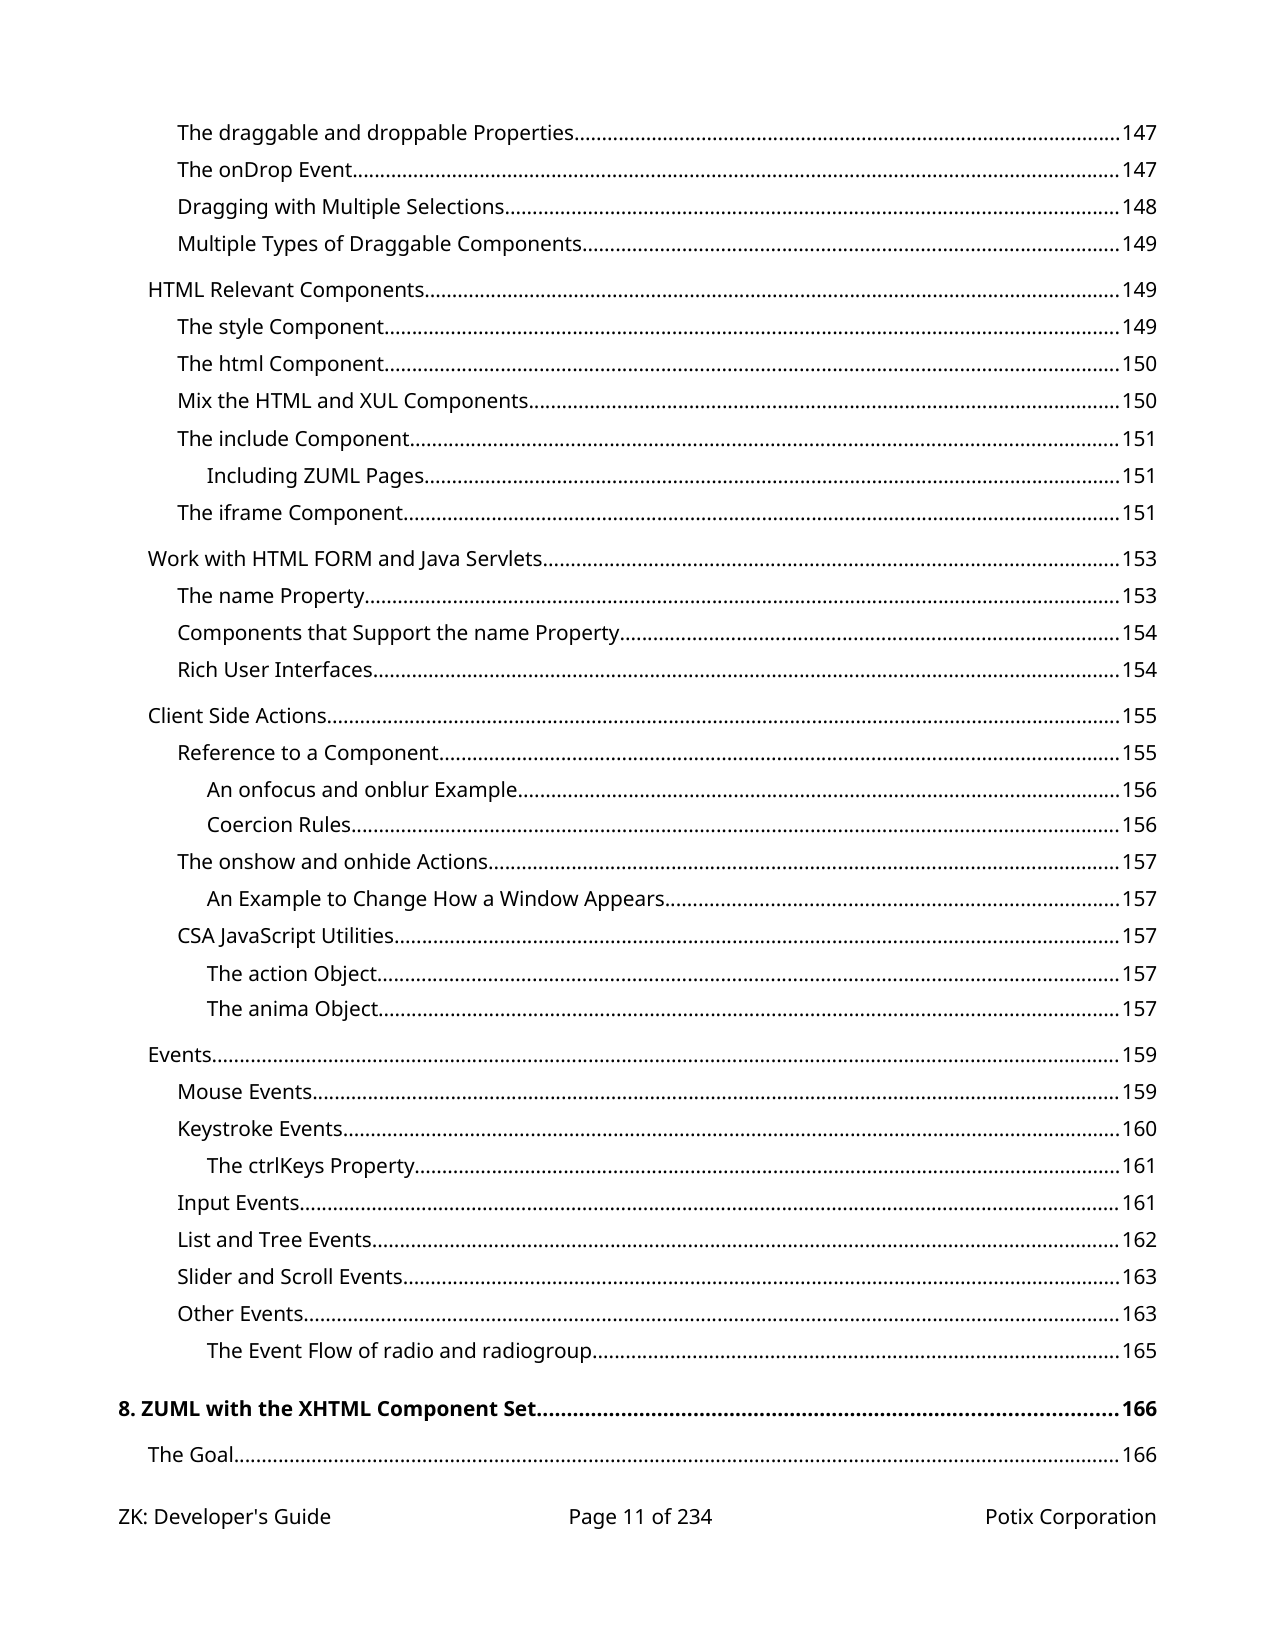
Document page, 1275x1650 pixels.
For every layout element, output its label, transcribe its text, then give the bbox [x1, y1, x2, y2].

text Coercion Rules 156 [207, 810, 1157, 838]
text Mix the HTML and XUL Components 150 [177, 387, 1157, 415]
text Input Events 161 [177, 1188, 1157, 1216]
text The anima Object 157 [207, 994, 1157, 1022]
text An onfocus and onblur Example 156 [207, 775, 1157, 803]
text The Goal 166 [148, 1440, 1157, 1468]
text The onshow and onhide Actions 157 [177, 847, 1157, 876]
text Events 159 [148, 1040, 1157, 1068]
text Slider and Scroll Events 163 [177, 1262, 1157, 1291]
text Dragging with Multiple Selections 148 [177, 192, 1157, 221]
text Keystroke Events 160 [177, 1114, 1157, 1142]
text Multiple Types of Draggable Components 149 [177, 229, 1157, 258]
text The ctrlKeys Property 161 [207, 1151, 1157, 1179]
text The onDrop Event 147 [177, 155, 1157, 183]
text 8. ZUML with the XHTML Component Set 166 [118, 1394, 1157, 1422]
text HTML Relevant Components 149 [148, 275, 1157, 303]
text The draggable and droppable Properties 147 [177, 118, 1157, 146]
text CSA JavaScript Utilities 157 [177, 922, 1157, 950]
text The name Property 153 [177, 581, 1157, 609]
text The action Object 157 [207, 959, 1157, 987]
text Rich User Interfaces 154 [177, 655, 1157, 683]
text Other Events 163 [177, 1299, 1157, 1328]
text An Example to Change How a Window Appears 157 [207, 884, 1157, 913]
text The html Component 150 [177, 349, 1157, 378]
text The include Component 151 [177, 424, 1157, 452]
text Reference to a Component 155 [177, 738, 1157, 766]
text The Event Flow of radio and radiogroup 165 [207, 1336, 1157, 1365]
text The iframe Component 151 [177, 498, 1157, 526]
text Including ZUML Pages 151 [207, 461, 1157, 489]
text List and Tree Events 162 [177, 1225, 1157, 1253]
text Work with HTML FORM and Java Servlets 153 [148, 544, 1157, 572]
text Client Side Actions 155 [148, 701, 1157, 729]
text Components that Support the name Property 154 [177, 618, 1157, 646]
text The style Component 149 [177, 312, 1157, 341]
text Mouse Events 159 [177, 1077, 1157, 1105]
